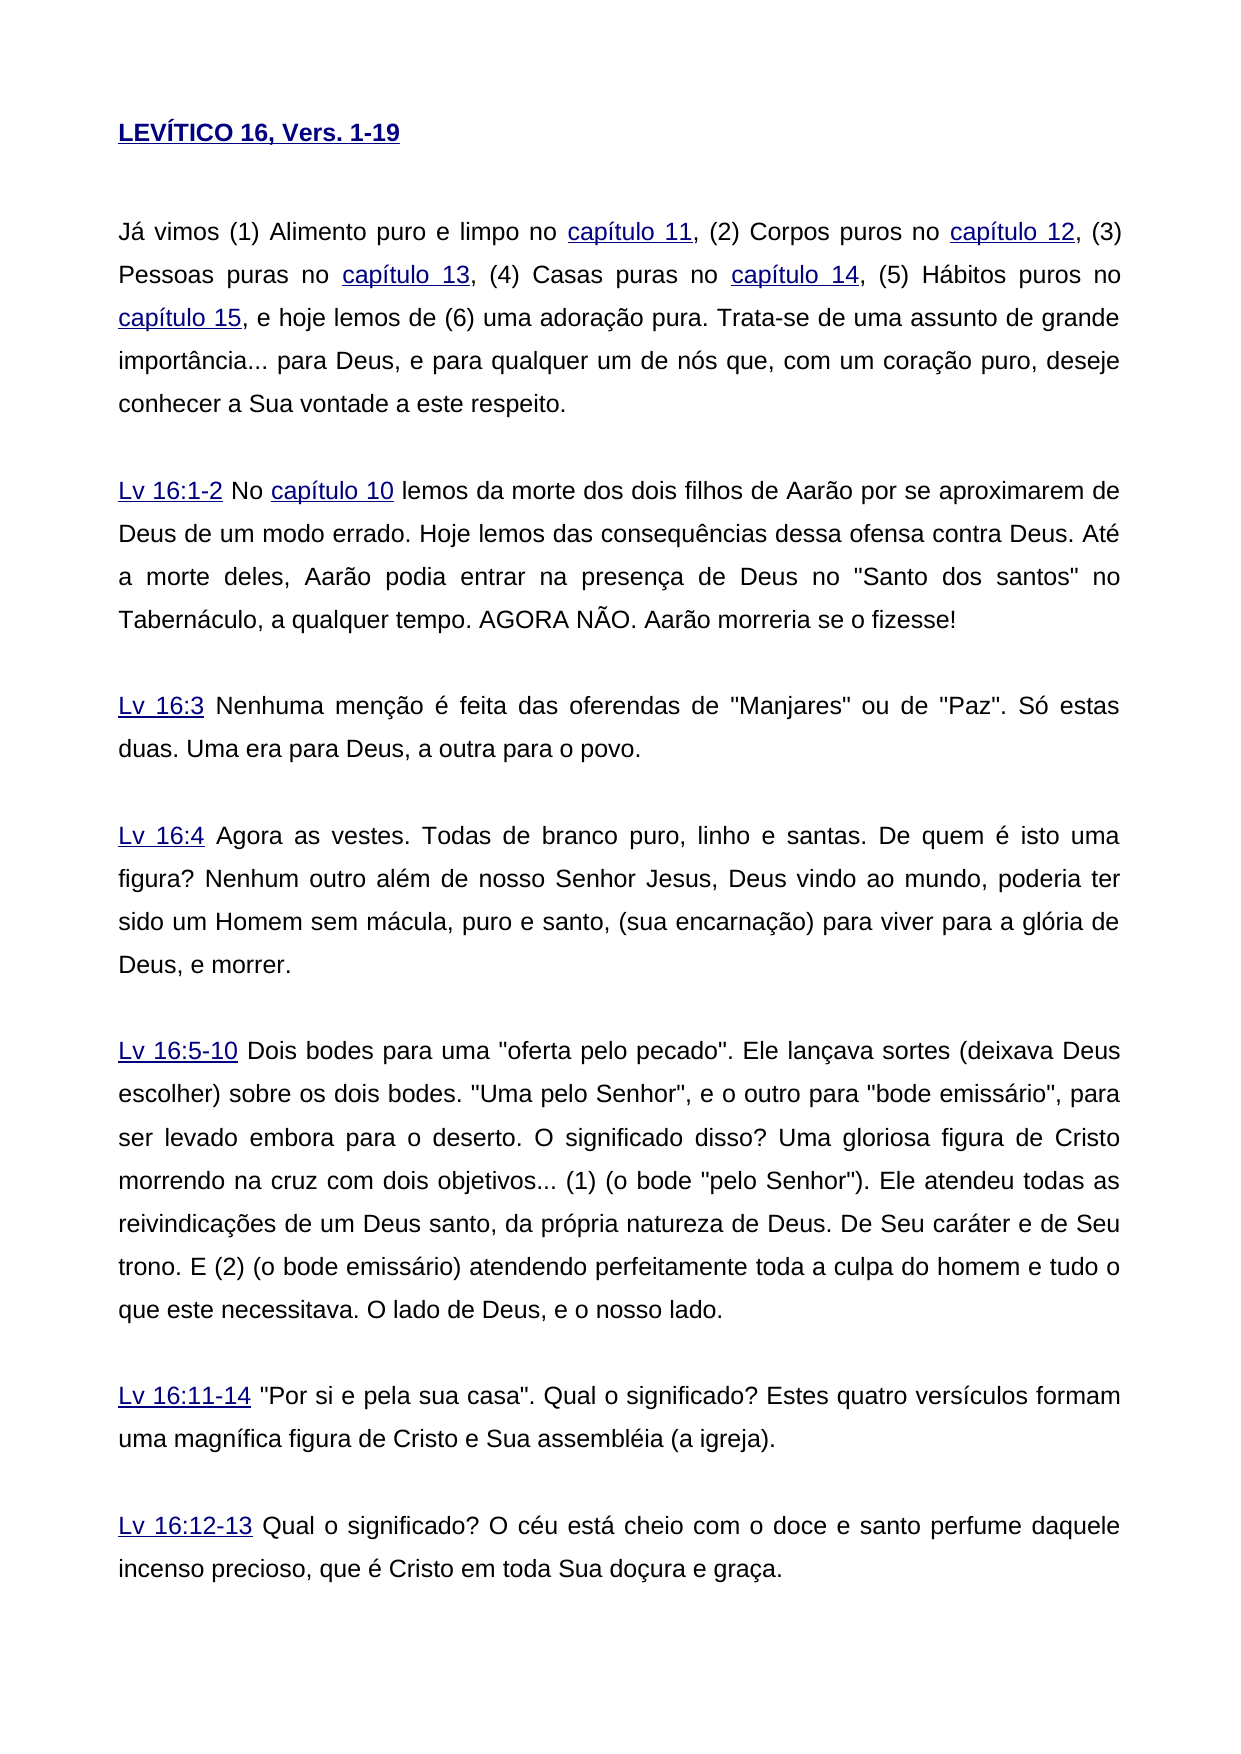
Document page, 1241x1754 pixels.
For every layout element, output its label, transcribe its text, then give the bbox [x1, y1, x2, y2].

text Lv 16:11-14 "Por si e pela sua casa". Qual o significado? Estes quatro versículos formam uma magnífica figura de Cristo e Sua assembléia (a igreja). [118, 1381, 1122, 1453]
text Lv 16:4 Agora as vestes. Todas de branco puro, linho e santas. De quem é isto uma figura? Nenhum outro além de nosso Senhor Jesus, Deus vindo ao mundo, poderia ter sido um Homem sem mácula, puro e santo, (sua encarnação) para viver para a glória de Deus, e morrer. [118, 821, 1122, 979]
text Já vimos (1) Alimento puro e limpo no capítulo 11, (2) Corpos puros no capítulo 12, (3) Pessoas puras no capítulo 13, (4) Casas puras no capítulo 14, (5) Hábitos puros no capítulo 15, e hoje lemos de (6) uma adoração pura. Trata-se de uma assunto de grande importância... para Deus, e para qualquer um de nós que, com um coração puro, deseje conhecer a Sua vontade a este respeito. [118, 217, 1122, 418]
text Lv 16:12-13 Qual o significado? O céu está cheio com o doce e santo perfume daquele incenso precioso, que é Cristo em toda Sua doçura e graça. [118, 1511, 1122, 1582]
text Lv 16:3 Nenhuma menção é feita das oferendas de "Manjares" ou de "Paz". Só estas duas. Uma era para Deus, a outra para o povo. [118, 691, 1122, 763]
subtitle LEVÍTICO 16, Vers. 1-19 [118, 118, 1122, 147]
text Lv 16:5-10 Dois bodes para uma "oferta pelo pecado". Ele lançava sortes (deixava Deus escolher) sobre os dois bodes. "Uma pelo Senhor", e o outro para "bode emissário", para ser levado embora para o deserto. O significado disso? Uma gloriosa figura de Cristo morrendo na cruz com dois objetivos... (1) (o bode "pelo Senhor"). Ele atendeu todas as reivindicações de um Deus santo, da própria natureza de Deus. De Seu caráter e de Seu trono. E (2) (o bode emissário) atendendo perfeitamente toda a culpa do homem e tudo o que este necessitava. O lado de Deus, e o nosso lado. [118, 1036, 1122, 1324]
text Lv 16:1-2 No capítulo 10 lemos da morte dos dois filhos de Aarão por se aproximarem de Deus de um modo errado. Hoje lemos das consequências dessa ofensa contra Deus. Até a morte deles, Aarão podia entrar na presença de Deus no "Santo dos santos" no Tabernáculo, a qualquer tempo. AGORA NÃO. Aarão morreria se o fizesse! [118, 476, 1122, 634]
